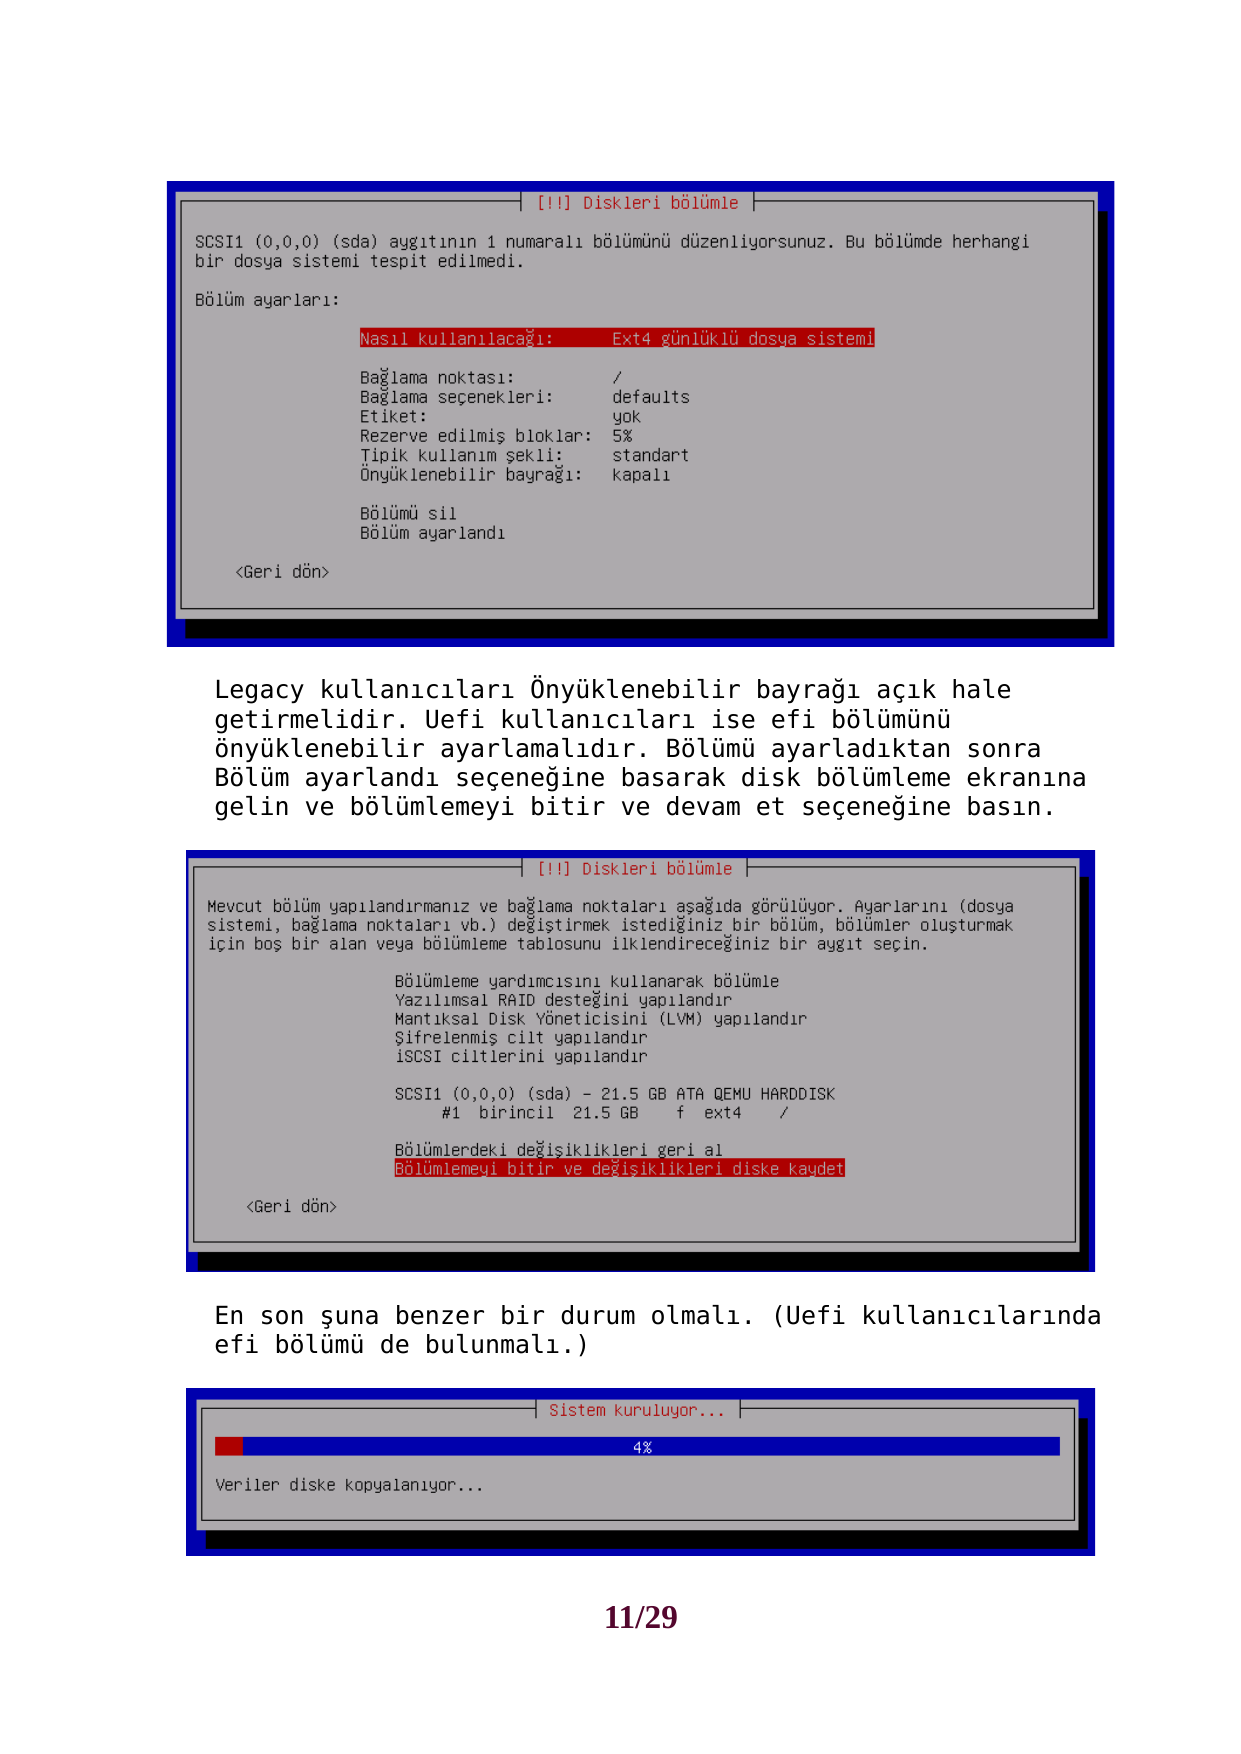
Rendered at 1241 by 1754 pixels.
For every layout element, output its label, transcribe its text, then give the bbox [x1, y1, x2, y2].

picture [166, 181, 1115, 647]
text En son şuna benzer bir durum olmalı. (Uefi kullanıcılarında efi bölümü de bulunmalı.) [214, 1272, 1123, 1359]
text Legacy kullanıcıları Önyüklenebilir bayrağı açık hale getirmelidir. Uefi kullanıcıları ise efi bölümünü önyüklenebilir ayarlamalıdır. Bölümü ayarladıktan sonra Bölüm ayarlandı seçeneğine basarak disk bölümleme ekranına gelin ve bölümlemeyi bitir ve devam et seçeneğine basın. [214, 647, 1123, 821]
picture [186, 1388, 1096, 1556]
picture [186, 850, 1096, 1272]
